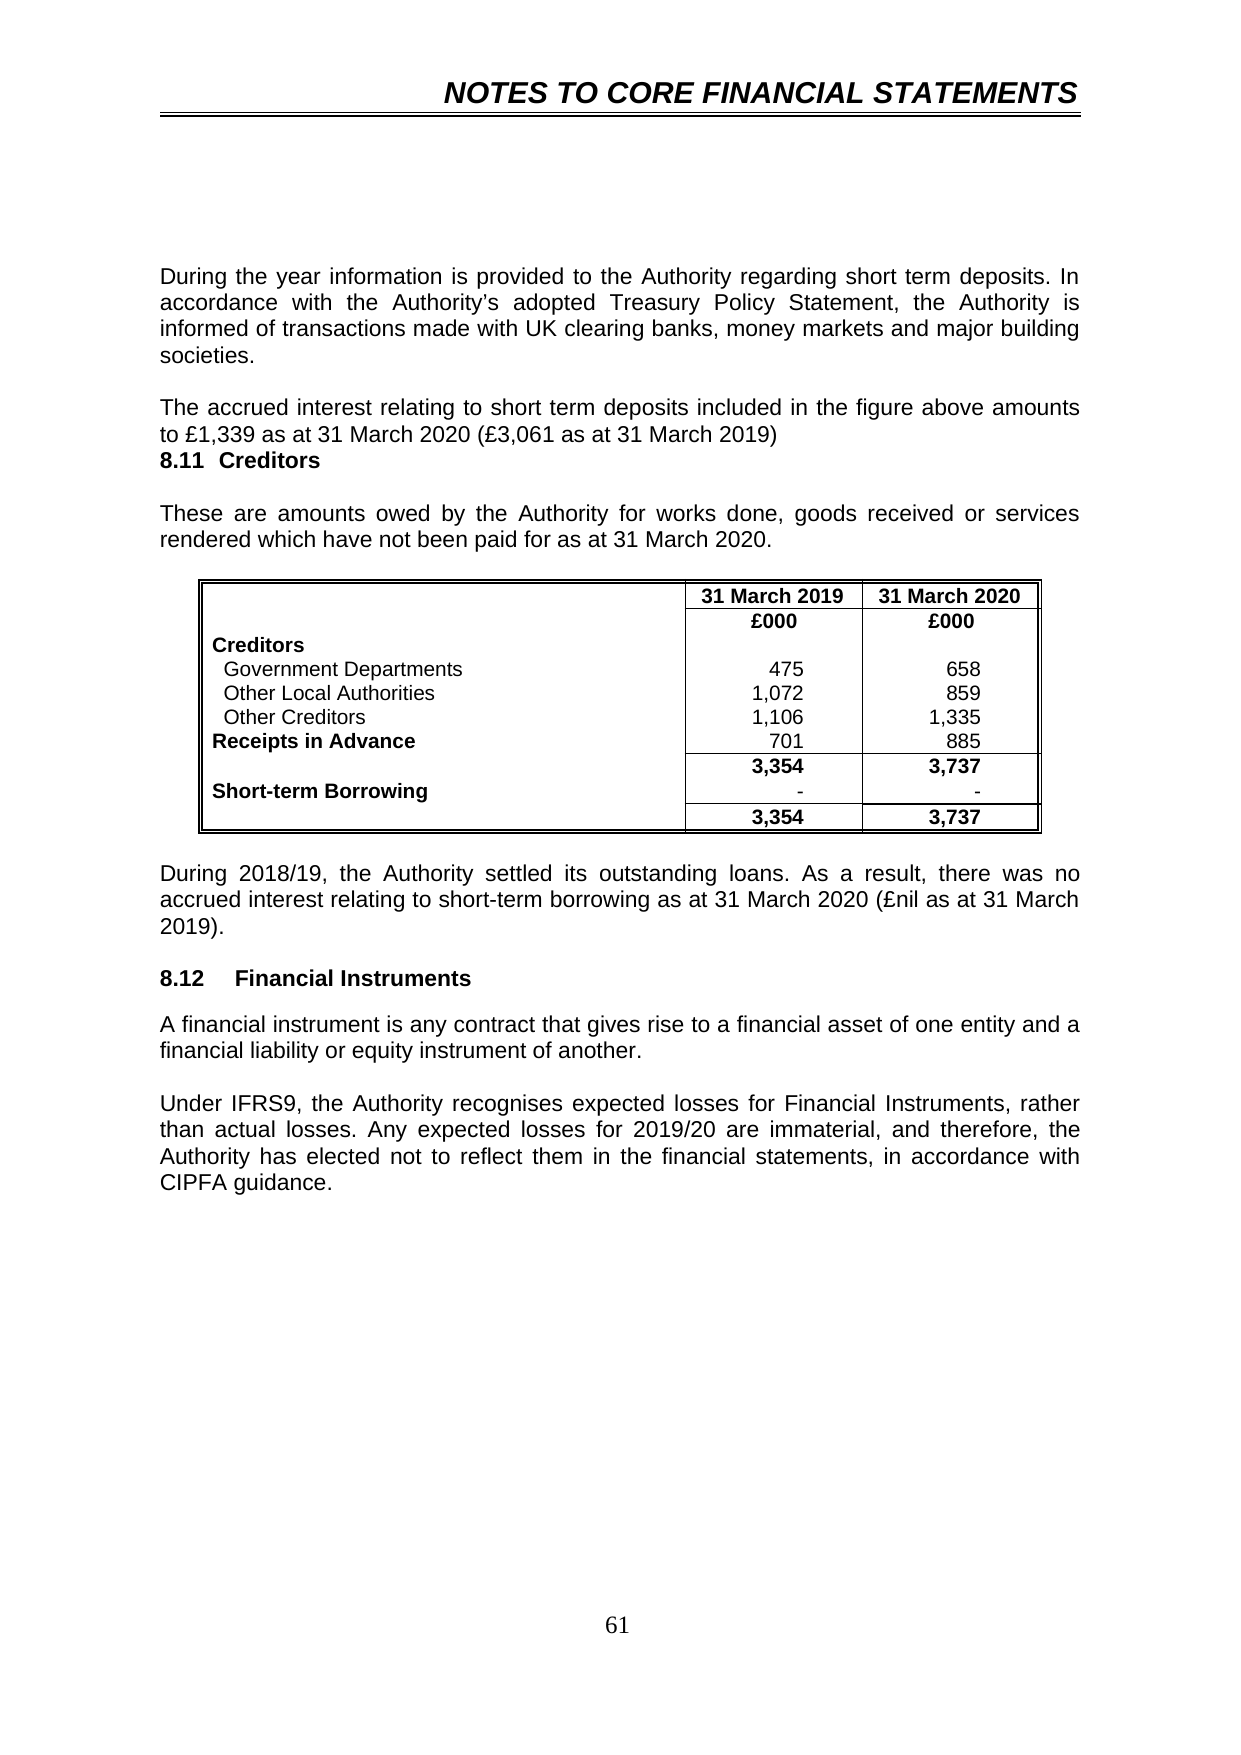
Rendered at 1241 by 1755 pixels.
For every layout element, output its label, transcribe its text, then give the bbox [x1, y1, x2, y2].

table_cell 1,106 [686, 705, 862, 729]
table_cell 701 [686, 729, 862, 753]
table_cell Other Creditors [203, 705, 685, 729]
text Under IFRS9, the Authority recognises expected losses for Financial Instruments, rather than actual losses. Any expected losses for 2019/20 are immaterial, and therefore, the Authority has elected not to reflect them in the financial statements, in accordance with CIPFA guidance. [159, 1090, 1081, 1195]
table_cell Short-term Borrowing [203, 779, 685, 803]
table_cell 3,354 [686, 804, 862, 829]
table_cell 3,737 [863, 754, 1037, 779]
table_cell £000 [686, 609, 862, 633]
text The accrued interest relating to short term deposits included in the figure above amounts to £1,339 as at 31 March 2020 (£3,061 as at 31 March 2019) [159, 394, 1081, 447]
table_cell [203, 608, 685, 633]
table_cell Receipts in Advance [203, 729, 685, 779]
table_cell [863, 633, 1037, 657]
table_cell 3,737 [863, 805, 1037, 829]
table_header [203, 584, 685, 607]
table_cell 859 [863, 681, 1037, 705]
table_cell 885 [863, 729, 1037, 753]
table_header 31 March 2020 [863, 584, 1037, 607]
table_cell [203, 803, 685, 829]
table_cell Creditors [203, 633, 685, 657]
table_cell [686, 633, 862, 657]
text 8.11 Creditors [159, 447, 1081, 473]
text During the year information is provided to the Authority regarding short term deposits. In accordance with the Authority’s adopted Treasury Policy Statement, the Authority is informed of transactions made with UK clearing banks, money markets and major building societies. [159, 263, 1081, 368]
table_cell 475 [686, 657, 862, 681]
table_cell Government Departments [203, 657, 685, 681]
table_cell 658 [863, 657, 1037, 681]
text A financial instrument is any contract that gives rise to a financial asset of one entity and a financial liability or equity instrument of another. [159, 1011, 1081, 1063]
table_cell Other Local Authorities [203, 681, 685, 705]
text During 2018/19, the Authority settled its outstanding loans. As a result, there was no accrued interest relating to short-term borrowing as at 31 March 2020 (£nil as at 31 March 2019). [159, 860, 1081, 939]
table_cell - [686, 779, 862, 803]
text These are amounts owed by the Authority for works done, goods received or services rendered which have not been paid for as at 31 March 2020. [159, 500, 1081, 552]
table_cell 1,335 [863, 705, 1037, 729]
table_header 31 March 2019 [686, 584, 862, 607]
table_cell 3,354 [686, 754, 862, 779]
table_cell - [863, 779, 1037, 803]
text 8.12 Financial Instruments [159, 965, 1081, 992]
table_cell £000 [863, 609, 1037, 633]
table_cell 1,072 [686, 681, 862, 705]
